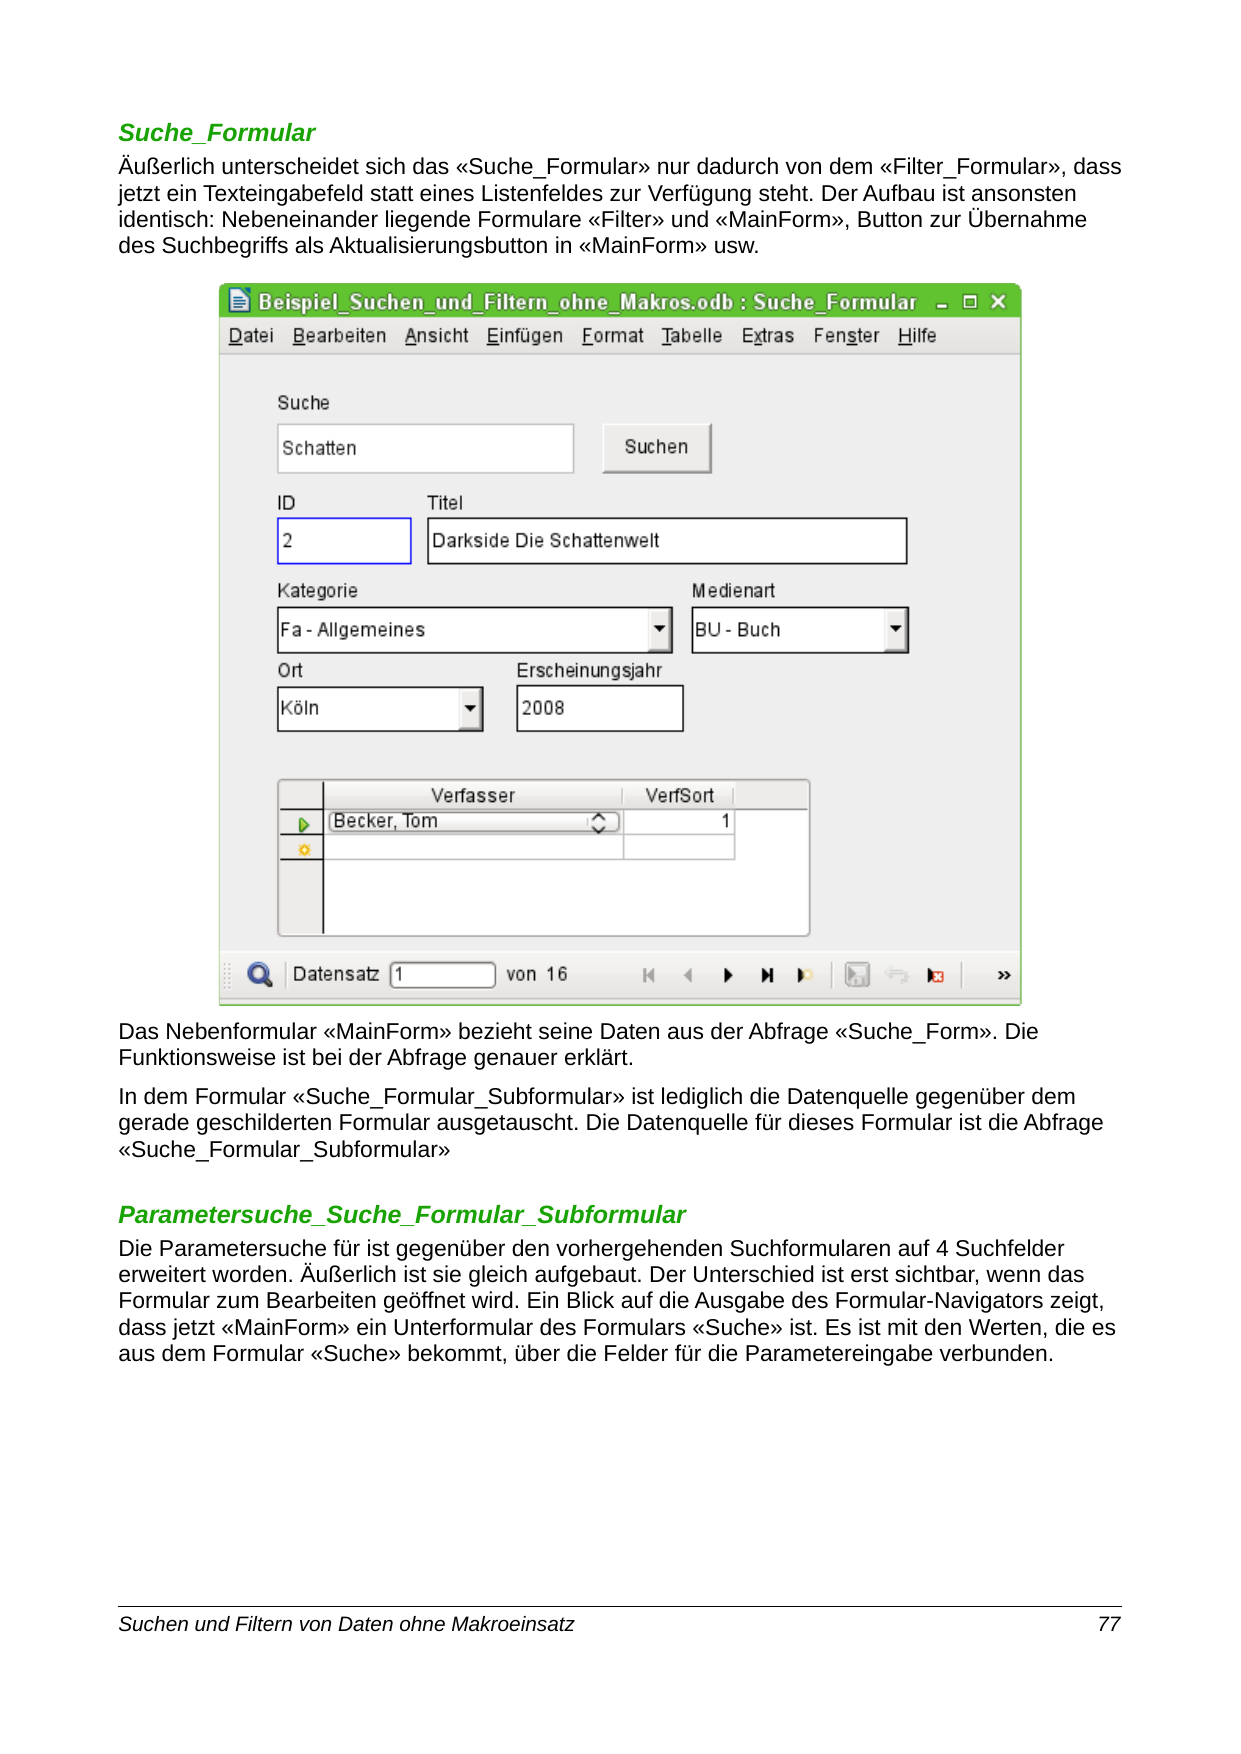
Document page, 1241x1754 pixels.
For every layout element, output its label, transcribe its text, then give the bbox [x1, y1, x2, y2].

picture [218, 283, 1022, 1006]
text Das Nebenformular «MainForm» bezieht seine Daten aus der Abfrage «Suche_Form». Die Funktionsweise ist bei der Abfrage genauer erklärt. [118, 1018, 1122, 1071]
text Äußerlich unterscheidet sich das «Suche_Formular» nur dadurch von dem «Filter_Formular», dass jetzt ein Texteingabefeld statt eines Listenfeldes zur Verfügung steht. Der Aufbau ist ansonsten identisch: Nebeneinander liegende Formulare «Filter» und «MainForm», Button zur Übernahme des Suchbegriffs als Aktualisierungsbutton in «MainForm» usw. [118, 153, 1122, 258]
subtitle Suche_Formular [118, 118, 1122, 147]
subtitle Parametersuche_Suche_Formular_Subformular [118, 1199, 1122, 1228]
text Die Parametersuche für ist gegenüber den vorhergehenden Suchformularen auf 4 Suchfelder erweitert worden. Äußerlich ist sie gleich aufgebaut. Der Unterschied ist erst sichtbar, wenn das Formular zum Bearbeiten geöffnet wird. Ein Blick auf die Ausgabe des Formular-Navigators zeigt, dass jetzt «MainForm» ein Unterformular des Formulars «Suche» ist. Es ist mit den Werten, die es aus dem Formular «Suche» bekommt, über die Felder für die Parametereingabe verbunden. [118, 1234, 1122, 1366]
text In dem Formular «Suche_Formular_Subformular» ist lediglich die Datenquelle gegenüber dem gerade geschilderten Formular ausgetauscht. Die Datenquelle für dieses Formular ist die Abfrage «Suche_Formular_Subformular» [118, 1083, 1122, 1162]
